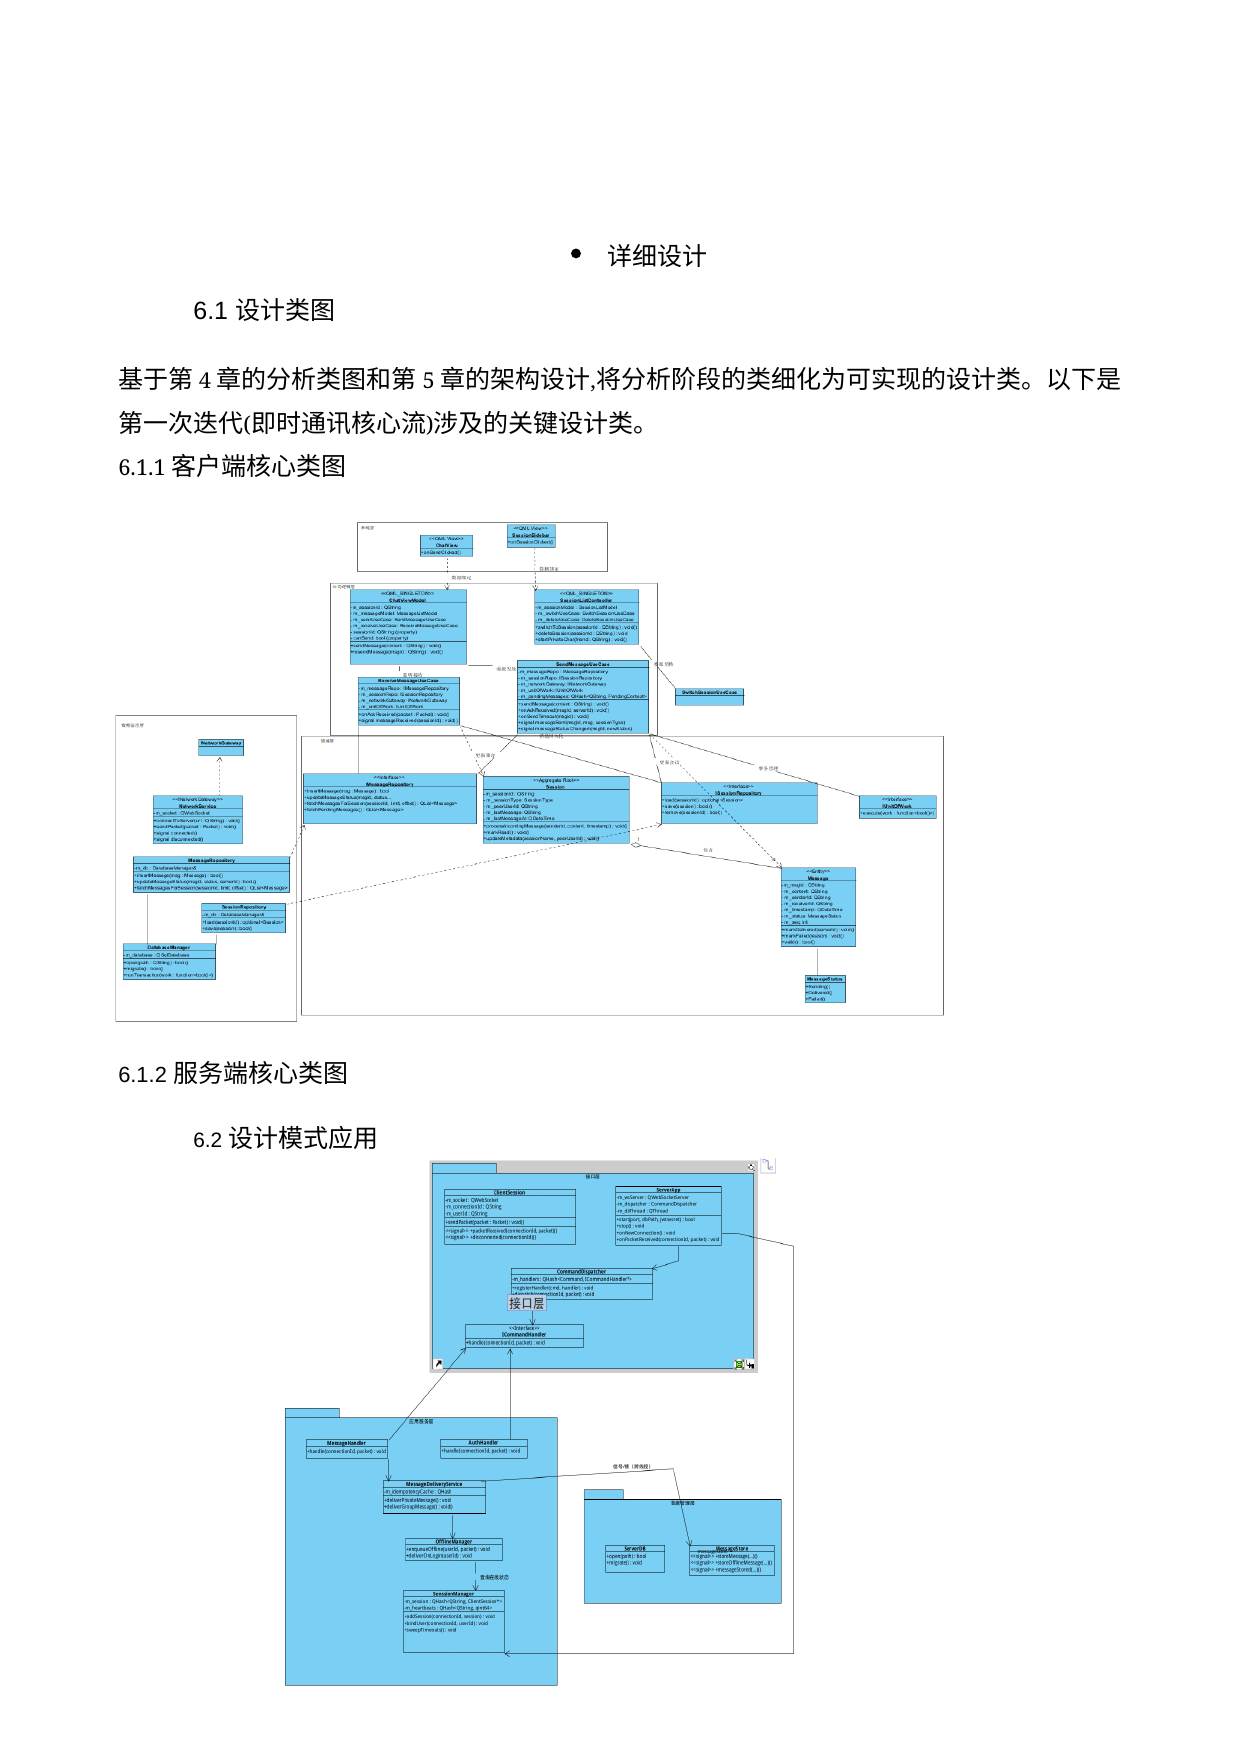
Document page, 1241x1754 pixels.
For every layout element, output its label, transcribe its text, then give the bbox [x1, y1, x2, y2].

text 基于第 4 章的分析类图和第 5 章的架构设计,将分析阶段的类细化为可实现的设计类。以下是第一次迭代(即时通讯核心流)涉及的关键设计类。 6.1.1 客户端核心类图 [118, 359, 1122, 483]
subtitle 6.1 设计类图 [156, 296, 1122, 325]
list 6.2 设计模式应用 [156, 1100, 1122, 1152]
subtitle 详细设计 [156, 236, 1122, 272]
picture [115, 522, 1070, 1053]
list 6.1.2 服务端核心类图 [118, 1053, 1122, 1087]
picture [272, 1158, 807, 1698]
